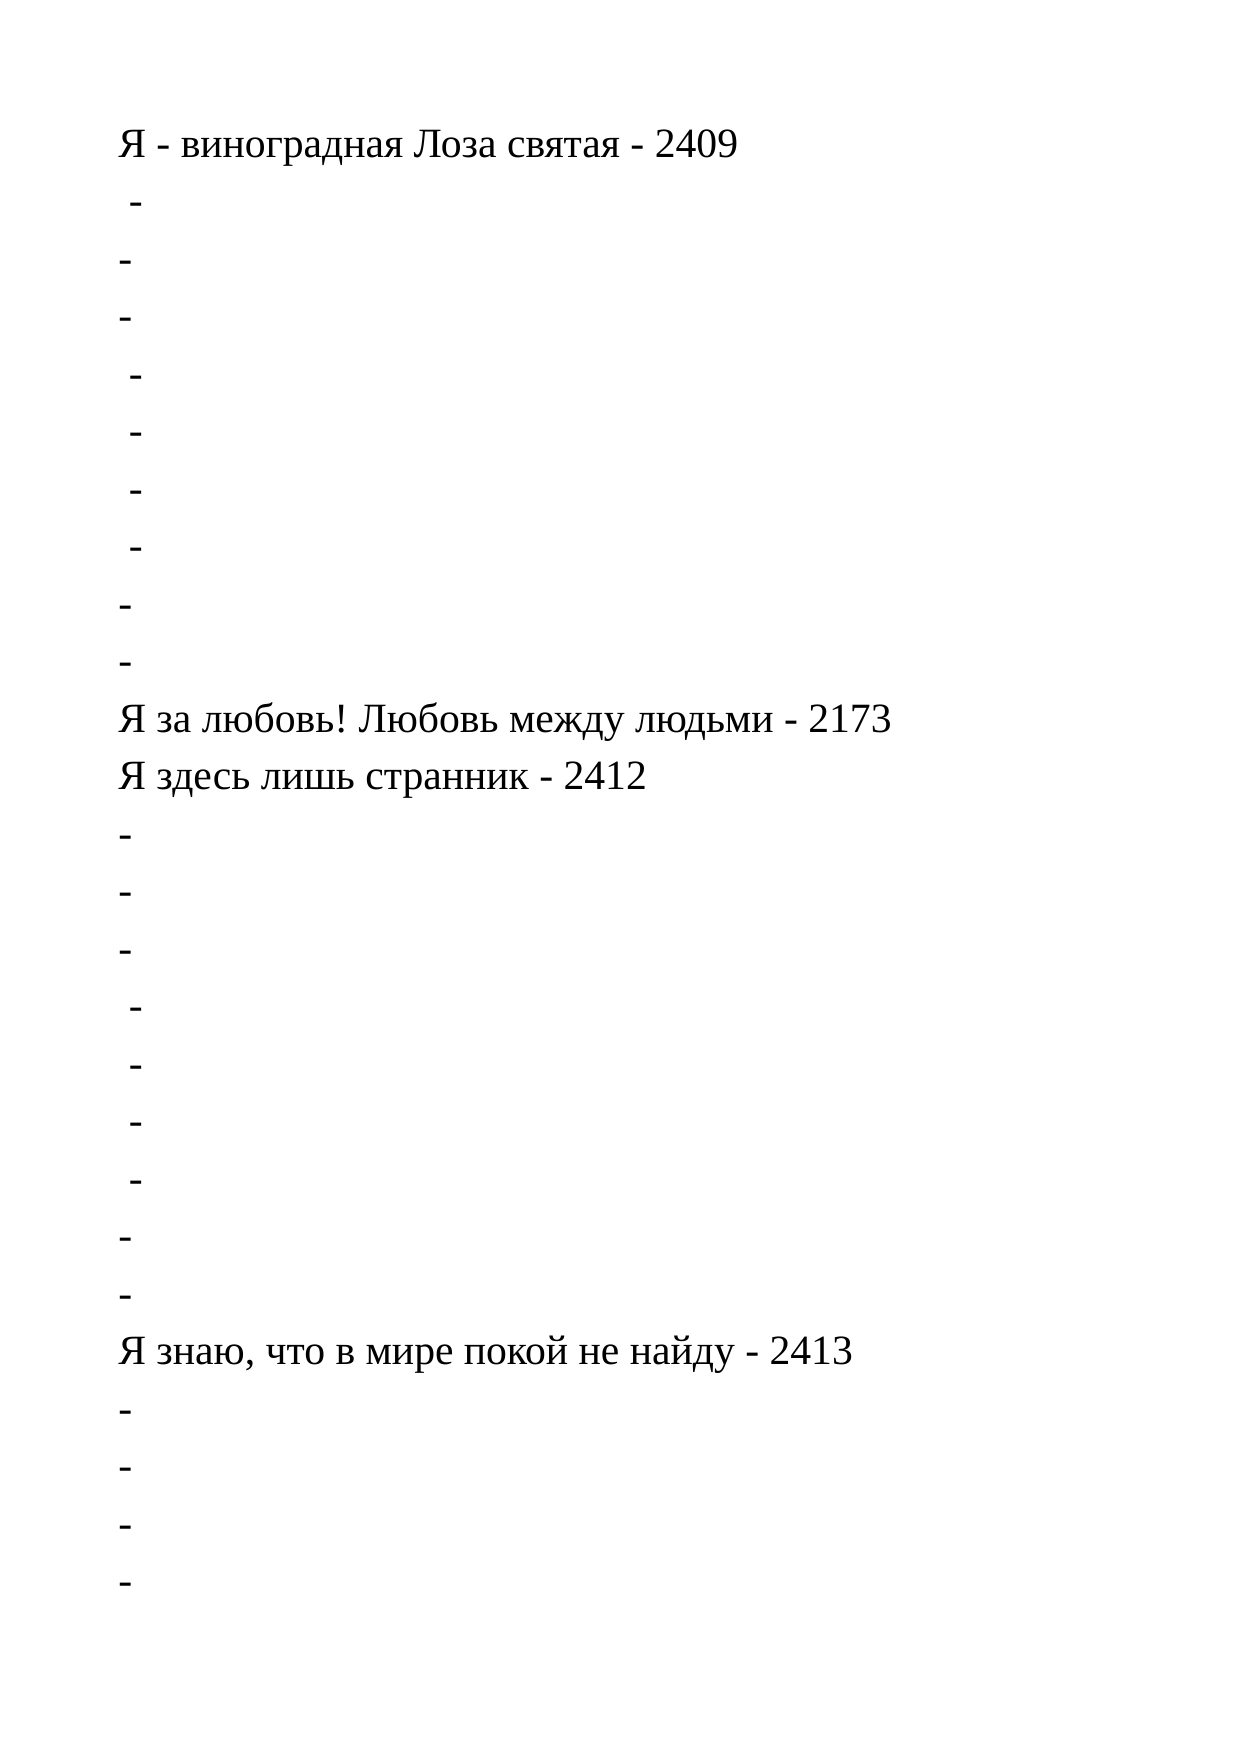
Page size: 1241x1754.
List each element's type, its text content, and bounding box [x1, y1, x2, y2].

text Я - виноградная Лоза святая - 2409 - - - - - - - - - Я за любовь! Любовь между людьми - 2173 Я здесь лишь странник - 2412 - - - - - - - - - Я знаю, что в мире покой не найду - 2413 [118, 118, 1122, 1603]
